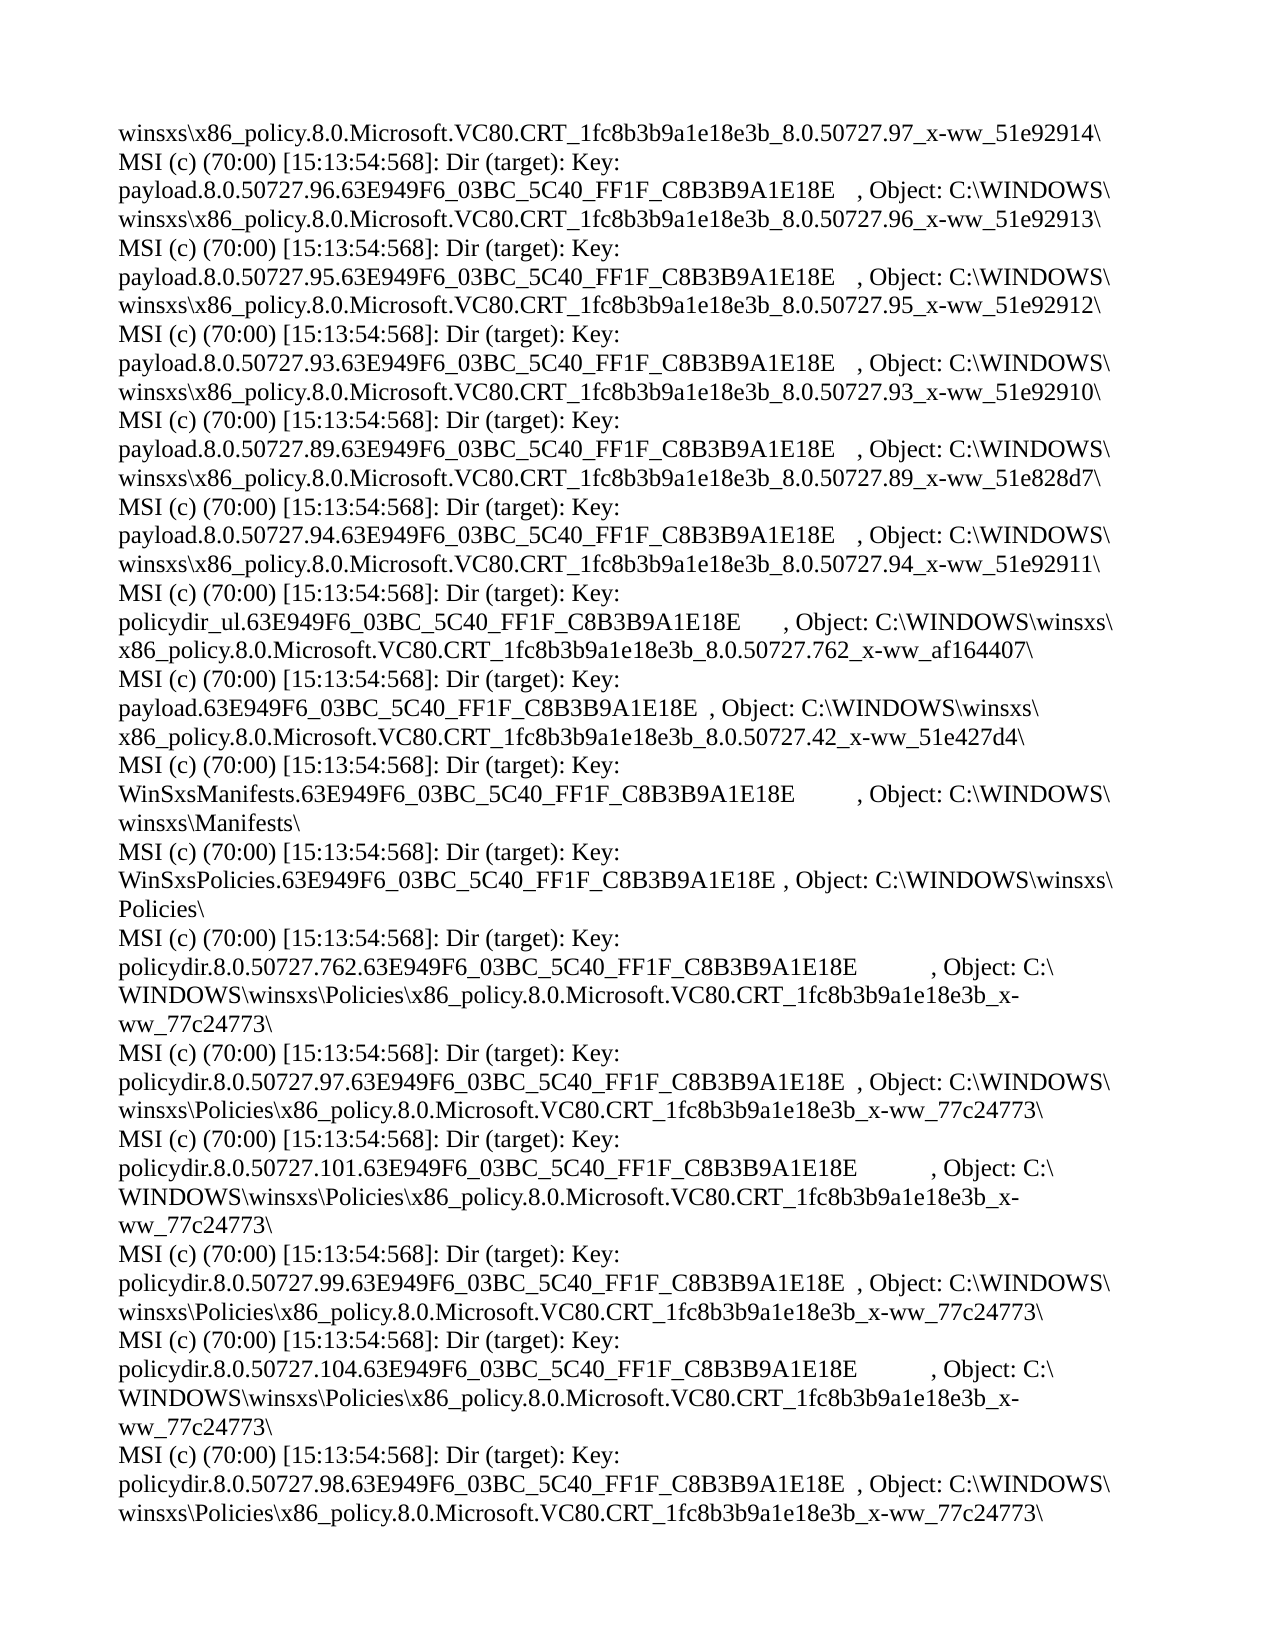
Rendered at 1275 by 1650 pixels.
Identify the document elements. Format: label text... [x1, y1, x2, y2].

text MSI (c) (70:00) [15:13:54:568]: Dir (target): Key: payload.8.0.50727.94.63E949F6_03BC_5C40_FF1F_C8B3B9A1E18E , Object: C:\WINDOWS\winsxs\x86_policy.8.0.Microsoft.VC80.CRT_1fc8b3b9a1e18e3b_8.0.50727.94_x-ww_51e92911\ [118, 492, 1157, 578]
text MSI (c) (70:00) [15:13:54:568]: Dir (target): Key: payload.63E949F6_03BC_5C40_FF1F_C8B3B9A1E18E , Object: C:\WINDOWS\winsxs\x86_policy.8.0.Microsoft.VC80.CRT_1fc8b3b9a1e18e3b_8.0.50727.42_x-ww_51e427d4\ [118, 664, 1157, 751]
text winsxs\x86_policy.8.0.Microsoft.VC80.CRT_1fc8b3b9a1e18e3b_8.0.50727.97_x-ww_51e92914\ [118, 118, 1157, 147]
text MSI (c) (70:00) [15:13:54:568]: Dir (target): Key: payload.8.0.50727.93.63E949F6_03BC_5C40_FF1F_C8B3B9A1E18E , Object: C:\WINDOWS\winsxs\x86_policy.8.0.Microsoft.VC80.CRT_1fc8b3b9a1e18e3b_8.0.50727.93_x-ww_51e92910\ [118, 319, 1157, 406]
text MSI (c) (70:00) [15:13:54:568]: Dir (target): Key: policydir_ul.63E949F6_03BC_5C40_FF1F_C8B3B9A1E18E , Object: C:\WINDOWS\winsxs\x86_policy.8.0.Microsoft.VC80.CRT_1fc8b3b9a1e18e3b_8.0.50727.762_x-ww_af164407\ [118, 578, 1157, 664]
text MSI (c) (70:00) [15:13:54:568]: Dir (target): Key: payload.8.0.50727.96.63E949F6_03BC_5C40_FF1F_C8B3B9A1E18E , Object: C:\WINDOWS\winsxs\x86_policy.8.0.Microsoft.VC80.CRT_1fc8b3b9a1e18e3b_8.0.50727.96_x-ww_51e92913\ [118, 147, 1157, 233]
text MSI (c) (70:00) [15:13:54:568]: Dir (target): Key: payload.8.0.50727.89.63E949F6_03BC_5C40_FF1F_C8B3B9A1E18E , Object: C:\WINDOWS\winsxs\x86_policy.8.0.Microsoft.VC80.CRT_1fc8b3b9a1e18e3b_8.0.50727.89_x-ww_51e828d7\ [118, 406, 1157, 492]
text MSI (c) (70:00) [15:13:54:568]: Dir (target): Key: policydir.8.0.50727.98.63E949F6_03BC_5C40_FF1F_C8B3B9A1E18E , Object: C:\WINDOWS\winsxs\Policies\x86_policy.8.0.Microsoft.VC80.CRT_1fc8b3b9a1e18e3b_x-ww_77c24773\ [118, 1441, 1157, 1527]
text MSI (c) (70:00) [15:13:54:568]: Dir (target): Key: policydir.8.0.50727.104.63E949F6_03BC_5C40_FF1F_C8B3B9A1E18E , Object: C:\WINDOWS\winsxs\Policies\x86_policy.8.0.Microsoft.VC80.CRT_1fc8b3b9a1e18e3b_x-ww_77c24773\ [118, 1326, 1157, 1441]
text MSI (c) (70:00) [15:13:54:568]: Dir (target): Key: policydir.8.0.50727.97.63E949F6_03BC_5C40_FF1F_C8B3B9A1E18E , Object: C:\WINDOWS\winsxs\Policies\x86_policy.8.0.Microsoft.VC80.CRT_1fc8b3b9a1e18e3b_x-ww_77c24773\ [118, 1038, 1157, 1124]
text MSI (c) (70:00) [15:13:54:568]: Dir (target): Key: policydir.8.0.50727.762.63E949F6_03BC_5C40_FF1F_C8B3B9A1E18E , Object: C:\WINDOWS\winsxs\Policies\x86_policy.8.0.Microsoft.VC80.CRT_1fc8b3b9a1e18e3b_x-ww_77c24773\ [118, 923, 1157, 1038]
text MSI (c) (70:00) [15:13:54:568]: Dir (target): Key: WinSxsPolicies.63E949F6_03BC_5C40_FF1F_C8B3B9A1E18E , Object: C:\WINDOWS\winsxs\Policies\ [118, 837, 1157, 923]
text MSI (c) (70:00) [15:13:54:568]: Dir (target): Key: WinSxsManifests.63E949F6_03BC_5C40_FF1F_C8B3B9A1E18E , Object: C:\WINDOWS\winsxs\Manifests\ [118, 751, 1157, 837]
text MSI (c) (70:00) [15:13:54:568]: Dir (target): Key: policydir.8.0.50727.99.63E949F6_03BC_5C40_FF1F_C8B3B9A1E18E , Object: C:\WINDOWS\winsxs\Policies\x86_policy.8.0.Microsoft.VC80.CRT_1fc8b3b9a1e18e3b_x-ww_77c24773\ [118, 1239, 1157, 1326]
text MSI (c) (70:00) [15:13:54:568]: Dir (target): Key: payload.8.0.50727.95.63E949F6_03BC_5C40_FF1F_C8B3B9A1E18E , Object: C:\WINDOWS\winsxs\x86_policy.8.0.Microsoft.VC80.CRT_1fc8b3b9a1e18e3b_8.0.50727.95_x-ww_51e92912\ [118, 233, 1157, 319]
text MSI (c) (70:00) [15:13:54:568]: Dir (target): Key: policydir.8.0.50727.101.63E949F6_03BC_5C40_FF1F_C8B3B9A1E18E , Object: C:\WINDOWS\winsxs\Policies\x86_policy.8.0.Microsoft.VC80.CRT_1fc8b3b9a1e18e3b_x-ww_77c24773\ [118, 1124, 1157, 1239]
